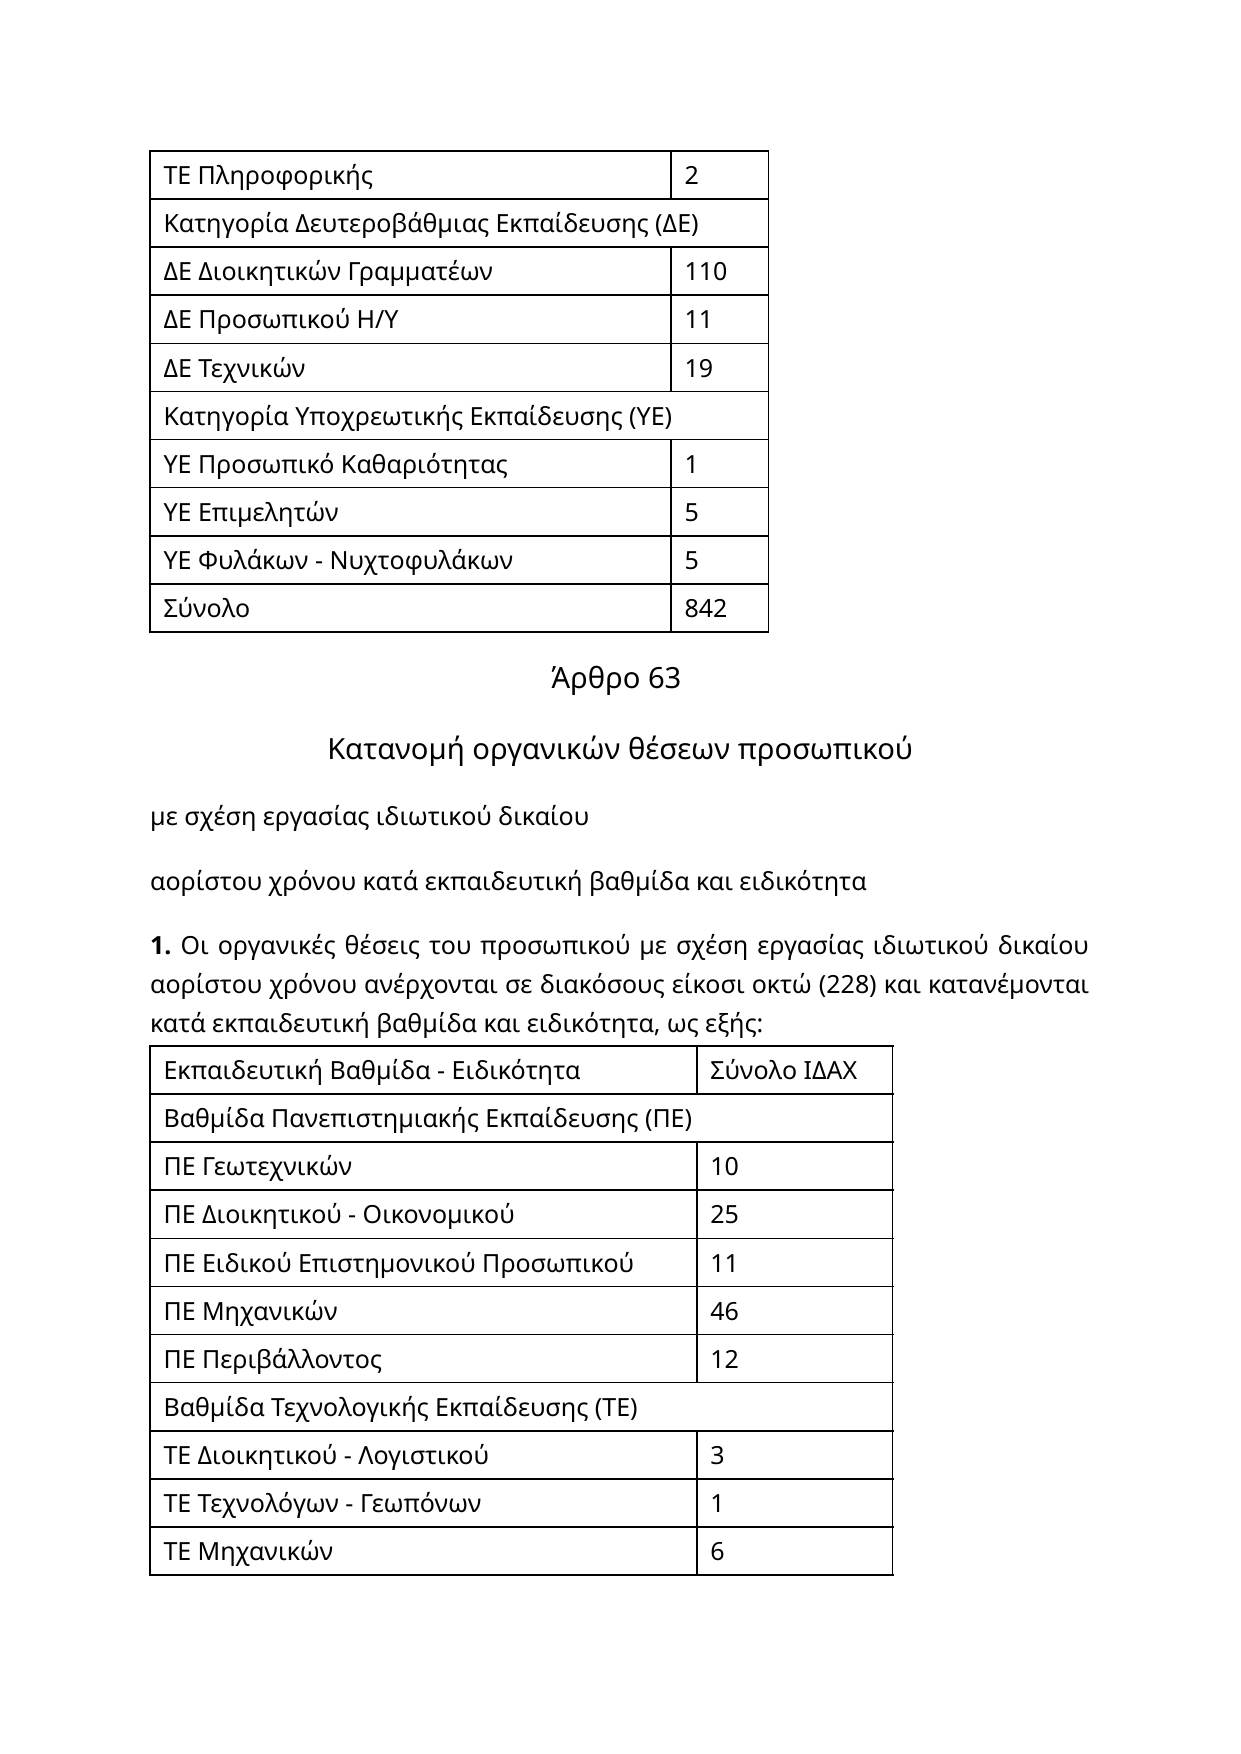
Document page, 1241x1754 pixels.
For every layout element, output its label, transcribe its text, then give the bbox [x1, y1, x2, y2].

table_cell 46 [698, 1287, 892, 1334]
subtitle Άρθρο 63 [150, 658, 1090, 697]
text με σχέση εργασίας ιδιωτικού δικαίου [150, 799, 1090, 833]
table_cell ΠΕ Μηχανικών [151, 1287, 696, 1334]
table_cell 1 [672, 440, 768, 487]
table_cell ΔΕ Προσωπικού Η/Υ [151, 296, 670, 342]
table_cell ΤΕ Τεχνολόγων - Γεωπόνων [151, 1480, 696, 1526]
table_cell 110 [672, 248, 768, 294]
table_cell ΠΕ Γεωτεχνικών [151, 1143, 696, 1189]
table_cell 6 [698, 1528, 892, 1574]
table_cell Σύνολο [151, 585, 670, 631]
table_cell 5 [672, 488, 768, 535]
text 1. Οι οργανικές θέσεις του προσωπικού με σχέση εργασίας ιδιωτικού δικαίου αορίστου χρόνου ανέρχονται σε διακόσους είκοσι οκτώ (228) και κατανέμονται κατά εκπαιδευτική βαθμίδα και ειδικότητα, ως εξής: [150, 927, 1090, 1040]
table_cell 11 [672, 296, 768, 342]
table_cell Βαθμίδα Τεχνολογικής Εκπαίδευσης (ΤΕ) [151, 1383, 892, 1430]
table_cell 5 [672, 537, 768, 583]
text αορίστου χρόνου κατά εκπαιδευτική βαθμίδα και ειδικότητα [150, 863, 1090, 897]
table_cell Βαθμίδα Πανεπιστημιακής Εκπαίδευσης (ΠΕ) [151, 1095, 892, 1141]
table_cell ΠΕ Ειδικού Επιστημονικού Προσωπικού [151, 1239, 696, 1286]
table_cell ΤΕ Διοικητικού - Λογιστικού [151, 1432, 696, 1478]
table_cell Κατηγορία Δευτεροβάθμιας Εκπαίδευσης (ΔΕ) [151, 200, 768, 246]
table_header ΤΕ Πληροφορικής [151, 152, 670, 198]
table_cell ΔΕ Διοικητικών Γραμματέων [151, 248, 670, 294]
subtitle Κατανομή οργανικών θέσεων προσωπικού [150, 728, 1090, 768]
table_cell 1 [698, 1480, 892, 1526]
table_cell 10 [698, 1143, 892, 1189]
table_cell ΥΕ Επιμελητών [151, 488, 670, 535]
table_cell 12 [698, 1335, 892, 1382]
table_cell ΥΕ Προσωπικό Καθαριότητας [151, 440, 670, 487]
table_cell 842 [672, 585, 768, 631]
table_header Εκπαιδευτική Βαθμίδα - Ειδικότητα [151, 1047, 696, 1093]
table_cell ΠΕ Περιβάλλοντος [151, 1335, 696, 1382]
table_header 2 [672, 152, 768, 198]
table_cell ΔΕ Τεχνικών [151, 344, 670, 391]
table_cell 11 [698, 1239, 892, 1286]
table_header Σύνολο ΙΔΑΧ [698, 1047, 892, 1093]
table_cell 3 [698, 1432, 892, 1478]
table_cell 25 [698, 1191, 892, 1237]
table_cell Κατηγορία Υποχρεωτικής Εκπαίδευσης (ΥΕ) [151, 392, 768, 439]
table_cell 19 [672, 344, 768, 391]
table_cell ΤΕ Μηχανικών [151, 1528, 696, 1574]
table_cell ΥΕ Φυλάκων - Νυχτοφυλάκων [151, 537, 670, 583]
table_cell ΠΕ Διοικητικού - Οικονομικού [151, 1191, 696, 1237]
